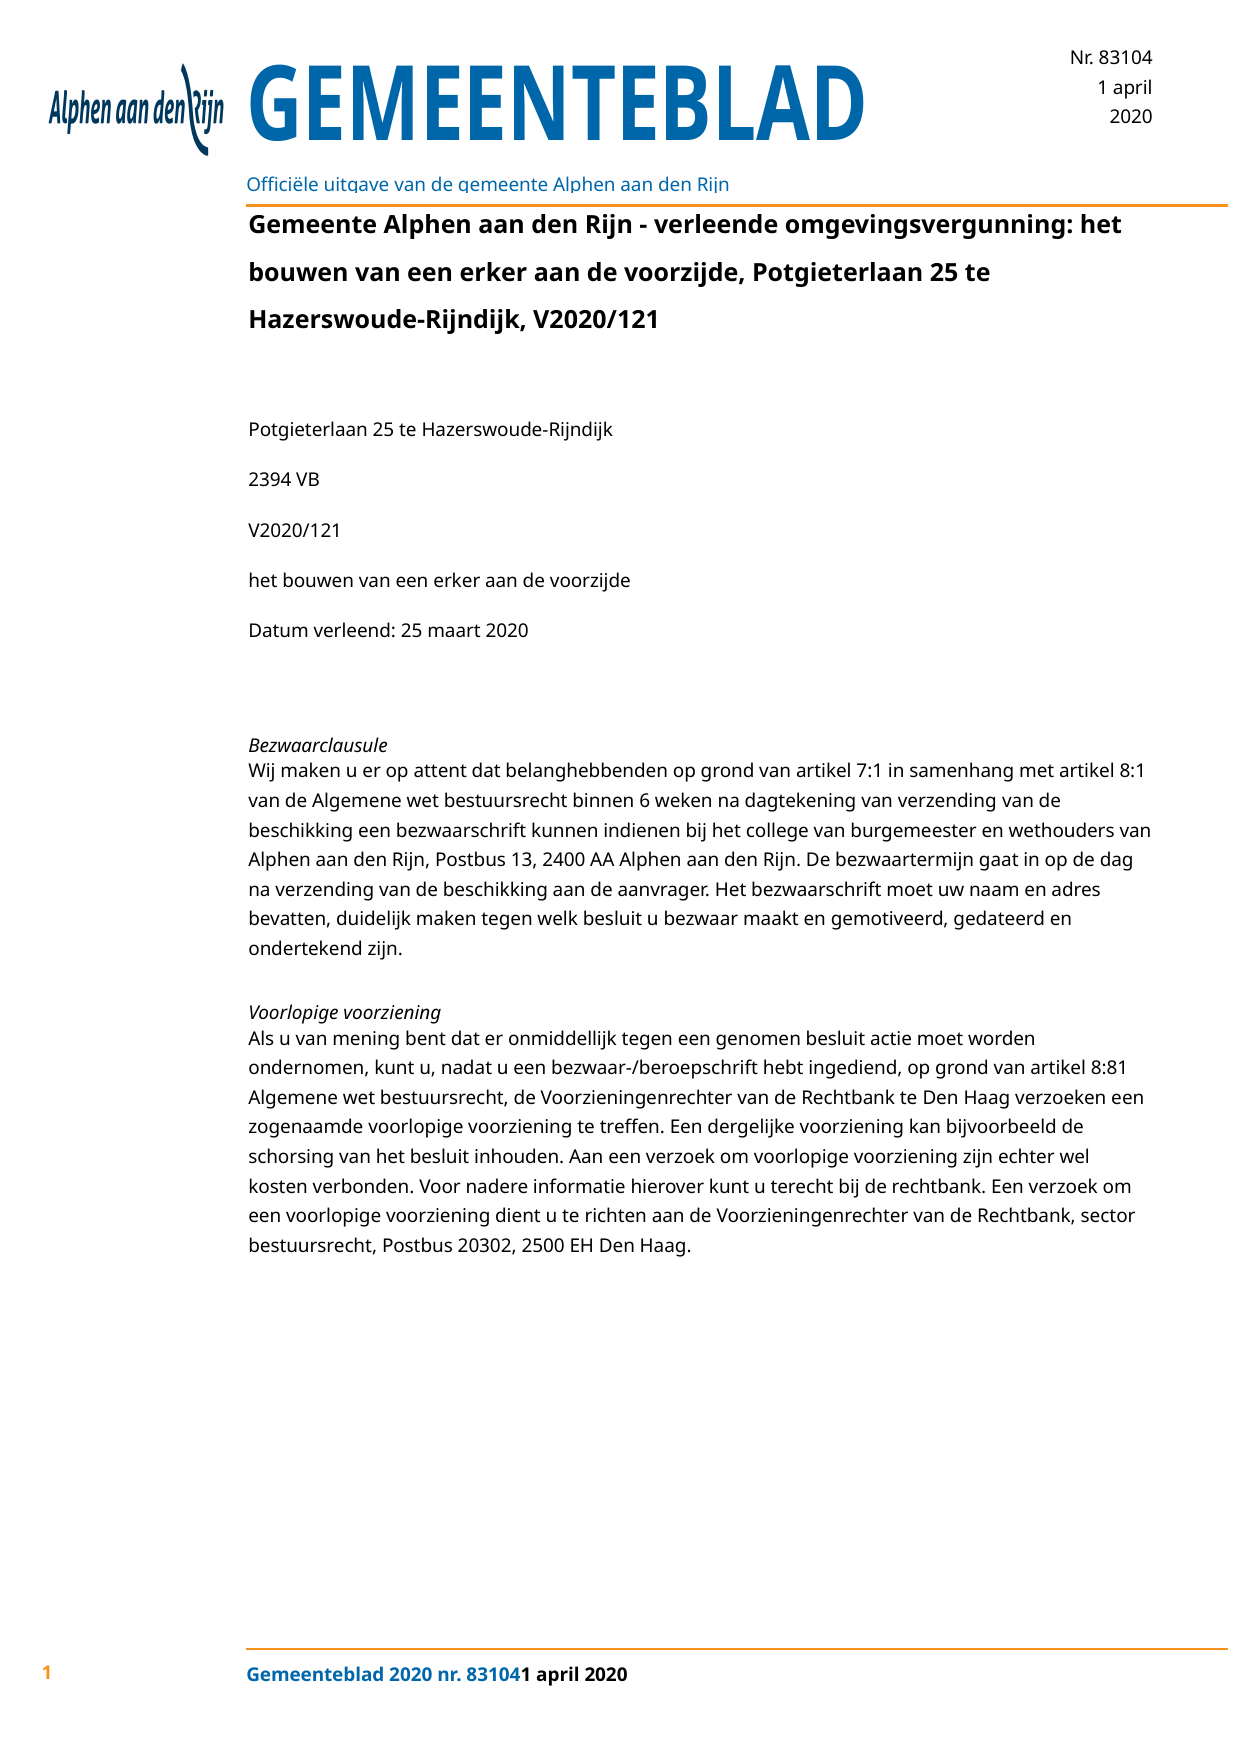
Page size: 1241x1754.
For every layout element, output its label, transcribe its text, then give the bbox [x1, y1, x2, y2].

text het bouwen van een erker aan de voorzijde [248, 567, 1152, 593]
text V2020/121 [248, 517, 1152, 542]
text Gemeente Alphen aan den Rijn - verleende omgevingsvergunning: het bouwen van een erker aan de voorzijde, Potgieterlaan 25 te Hazerswoude-Rijndijk, V2020/121 [248, 207, 1152, 336]
picture [41, 47, 231, 172]
text Bezwaarclausule [248, 732, 1152, 758]
text Wij maken u er op attent dat belanghebbenden op grond van artikel 7:1 in samenhang met artikel 8:1 van de Algemene wet bestuursrecht binnen 6 weken na dagtekening van verzending van de beschikking een bezwaarschrift kunnen indienen bij het college van burgemeester en wethouders van Alphen aan den Rijn, Postbus 13, 2400 AA Alphen aan den Rijn. De bezwaartermijn gaat in op de dag na verzending van de beschikking aan de aanvrager. Het bezwaarschrift moet uw naam en adres bevatten, duidelijk maken tegen welk besluit u bezwaar maakt en gemotiveerd, gedateerd en ondertekend zijn. [248, 758, 1152, 961]
text Potgieterlaan 25 te Hazerswoude-Rijndijk [248, 416, 1152, 442]
text 2394 VB [248, 466, 1152, 492]
text Voorlopige voorziening [248, 999, 1152, 1025]
text Als u van mening bent dat er onmiddellijk tegen een genomen besluit actie moet worden ondernomen, kunt u, nadat u een bezwaar-/beroepschrift hebt ingediend, op grond van artikel 8:81 Algemene wet bestuursrecht, de Voorzieningenrechter van de Rechtbank te Den Haag verzoeken een zogenaamde voorlopige voorziening te treffen. Een dergelijke voorziening kan bijvoorbeeld de schorsing van het besluit inhouden. Aan een verzoek om voorlopige voorziening zijn echter wel kosten verbonden. Voor nadere informatie hierover kunt u terecht bij de rechtbank. Een verzoek om een voorlopige voorziening dient u te richten aan de Voorzieningenrechter van de Rechtbank, sector bestuursrecht, Postbus 20302, 2500 EH Den Haag. [248, 1025, 1152, 1258]
text Datum verleend: 25 maart 2020 [248, 618, 1152, 643]
